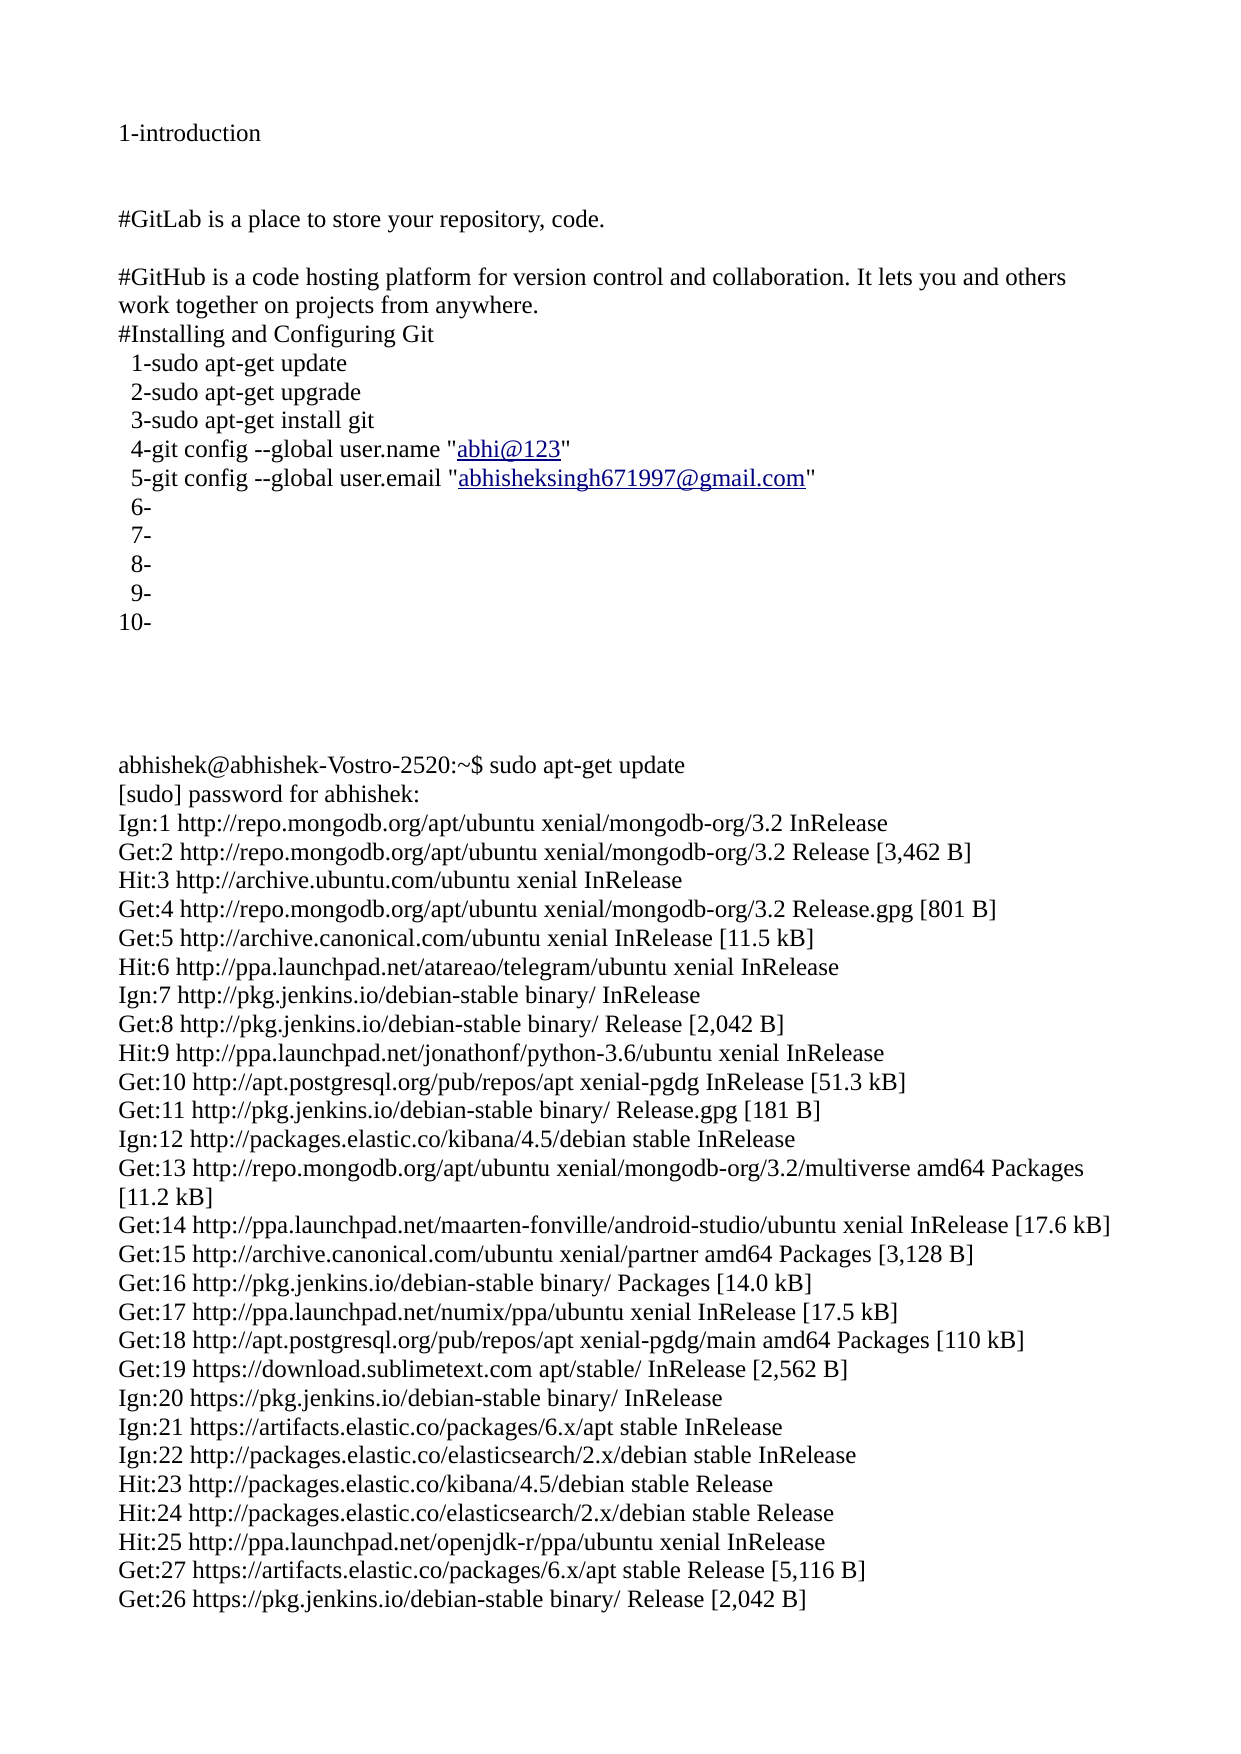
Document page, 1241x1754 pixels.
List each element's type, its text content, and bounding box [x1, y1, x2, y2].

text abhishek@abhishek-Vostro-2520:~$ sudo apt-get update [118, 751, 1122, 779]
text Hit:24 http://packages.elastic.co/elasticsearch/2.x/debian stable Release [118, 1498, 1122, 1527]
text Get:2 http://repo.mongodb.org/apt/ubuntu xenial/mongodb-org/3.2 Release [3,462 B] [118, 837, 1122, 866]
text Get:15 http://archive.canonical.com/ubuntu xenial/partner amd64 Packages [3,128 B] [118, 1239, 1122, 1268]
text Ign:20 https://pkg.jenkins.io/debian-stable binary/ InRelease [118, 1383, 1122, 1412]
text #GitLab is a place to store your repository, code. [118, 204, 1122, 233]
text Get:10 http://apt.postgresql.org/pub/repos/apt xenial-pgdg InRelease [51.3 kB] [118, 1067, 1122, 1096]
text 5-git config --global user.email "abhisheksingh671997@gmail.com" [118, 463, 1122, 492]
text Hit:6 http://ppa.launchpad.net/atareao/telegram/ubuntu xenial InRelease [118, 952, 1122, 981]
text Get:19 https://download.sublimetext.com apt/stable/ InRelease [2,562 B] [118, 1354, 1122, 1383]
text Get:8 http://pkg.jenkins.io/debian-stable binary/ Release [2,042 B] [118, 1009, 1122, 1038]
text 1-sudo apt-get update [118, 348, 1122, 377]
text Ign:22 http://packages.elastic.co/elasticsearch/2.x/debian stable InRelease [118, 1441, 1122, 1469]
text Ign:12 http://packages.elastic.co/kibana/4.5/debian stable InRelease [118, 1124, 1122, 1153]
text Get:11 http://pkg.jenkins.io/debian-stable binary/ Release.gpg [181 B] [118, 1096, 1122, 1124]
text 4-git config --global user.name "abhi@123" [118, 434, 1122, 463]
text Get:17 http://ppa.launchpad.net/numix/ppa/ubuntu xenial InRelease [17.5 kB] [118, 1297, 1122, 1326]
text Hit:9 http://ppa.launchpad.net/jonathonf/python-3.6/ubuntu xenial InRelease [118, 1038, 1122, 1067]
text 9- [118, 578, 1122, 607]
text Get:14 http://ppa.launchpad.net/maarten-fonville/android-studio/ubuntu xenial InRelease [17.6 kB] [118, 1211, 1122, 1239]
text #GitHub is a code hosting platform for version control and collaboration. It lets you and others work together on projects from anywhere. [118, 262, 1122, 319]
text 6- [118, 492, 1122, 521]
text Get:26 https://pkg.jenkins.io/debian-stable binary/ Release [2,042 B] [118, 1584, 1122, 1613]
text 2-sudo apt-get upgrade [118, 377, 1122, 406]
text 8- [118, 549, 1122, 578]
text Get:13 http://repo.mongodb.org/apt/ubuntu xenial/mongodb-org/3.2/multiverse amd64 Packages [11.2 kB] [118, 1153, 1122, 1211]
text #Installing and Configuring Git [118, 319, 1122, 348]
text Ign:1 http://repo.mongodb.org/apt/ubuntu xenial/mongodb-org/3.2 InRelease [118, 808, 1122, 837]
text [sudo] password for abhishek: [118, 779, 1122, 808]
text Hit:3 http://archive.ubuntu.com/ubuntu xenial InRelease [118, 866, 1122, 894]
text Ign:7 http://pkg.jenkins.io/debian-stable binary/ InRelease [118, 981, 1122, 1009]
text Hit:23 http://packages.elastic.co/kibana/4.5/debian stable Release [118, 1469, 1122, 1498]
text Get:27 https://artifacts.elastic.co/packages/6.x/apt stable Release [5,116 B] [118, 1556, 1122, 1584]
text Get:18 http://apt.postgresql.org/pub/repos/apt xenial-pgdg/main amd64 Packages [110 kB] [118, 1326, 1122, 1354]
text Get:5 http://archive.canonical.com/ubuntu xenial InRelease [11.5 kB] [118, 923, 1122, 952]
text 7- [118, 521, 1122, 549]
text Get:4 http://repo.mongodb.org/apt/ubuntu xenial/mongodb-org/3.2 Release.gpg [801 B] [118, 894, 1122, 923]
text 10- [118, 607, 1122, 636]
text Get:16 http://pkg.jenkins.io/debian-stable binary/ Packages [14.0 kB] [118, 1268, 1122, 1297]
text 1-introduction [118, 118, 1122, 147]
text Ign:21 https://artifacts.elastic.co/packages/6.x/apt stable InRelease [118, 1412, 1122, 1441]
text 3-sudo apt-get install git [118, 406, 1122, 434]
text Hit:25 http://ppa.launchpad.net/openjdk-r/ppa/ubuntu xenial InRelease [118, 1527, 1122, 1556]
